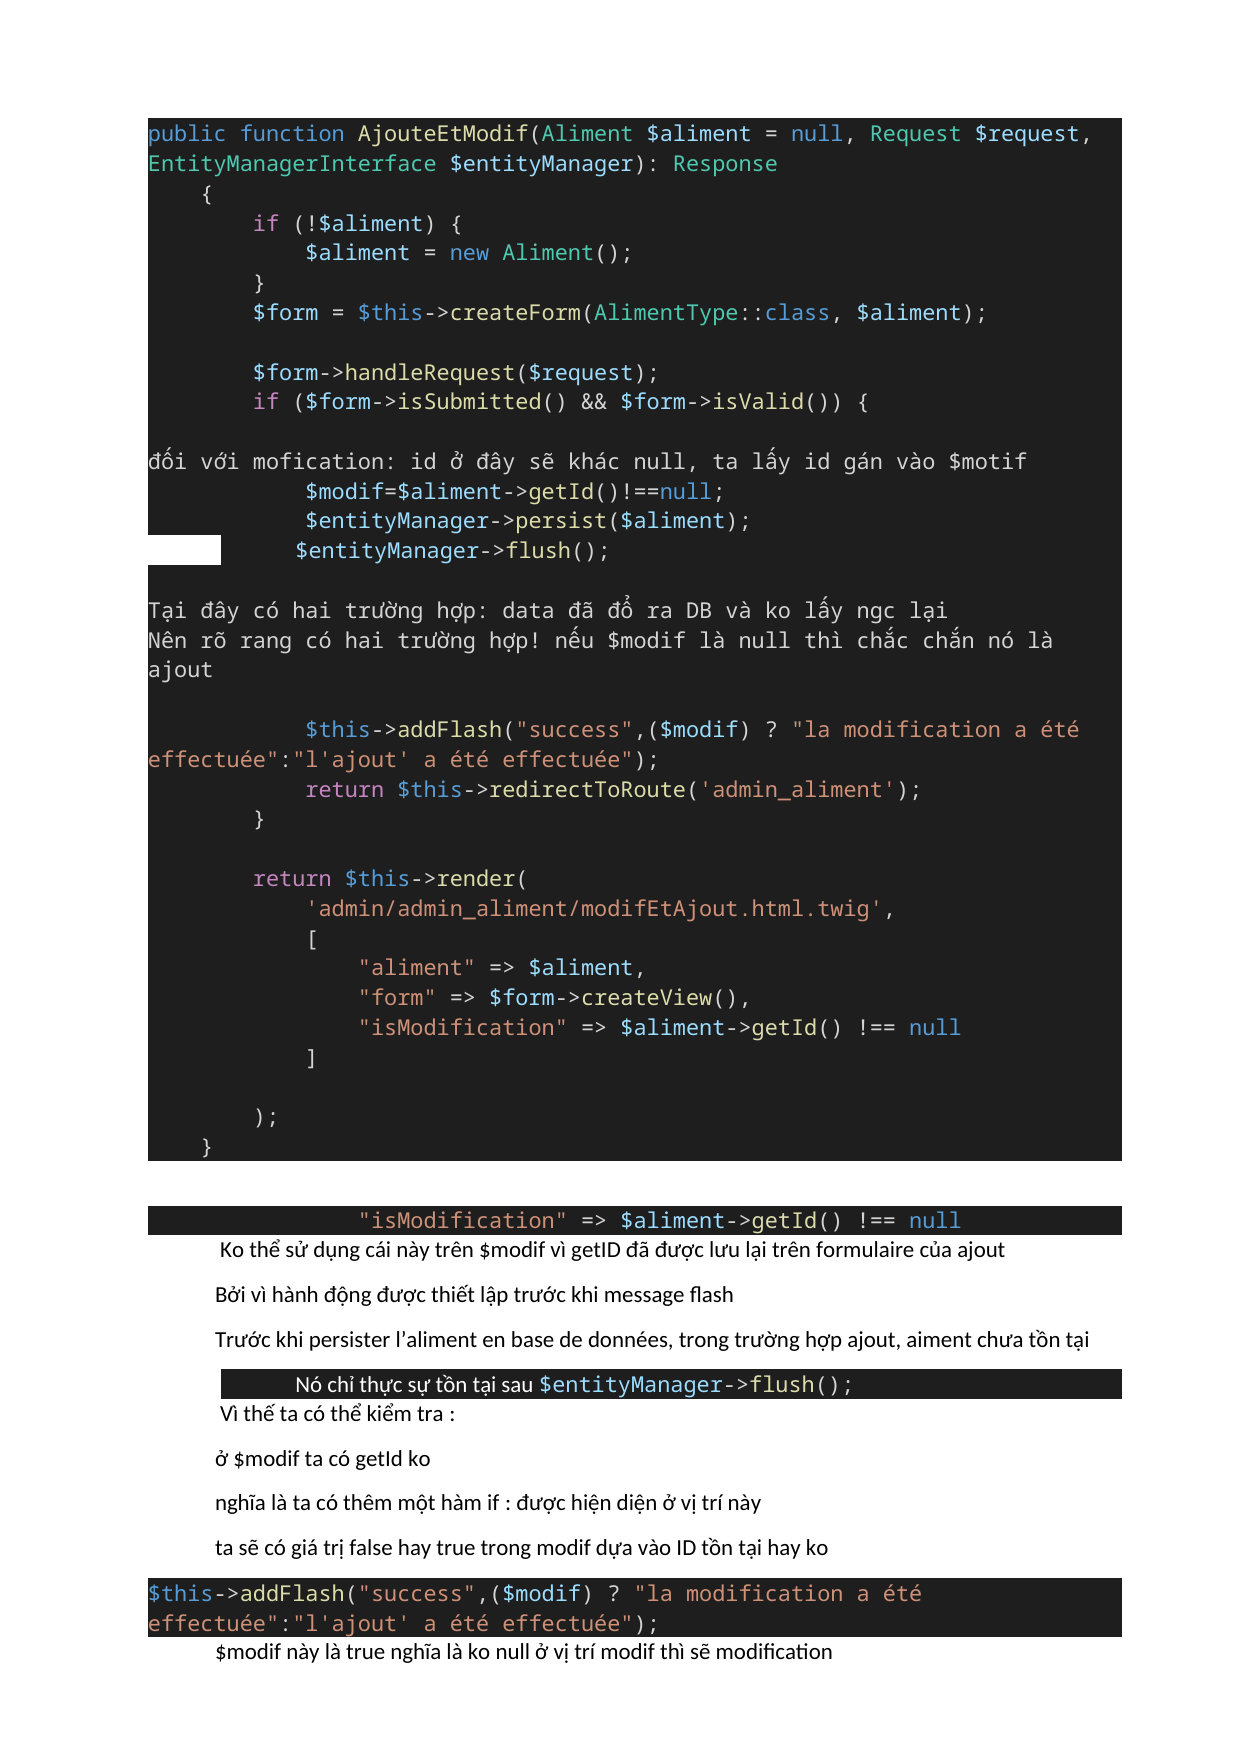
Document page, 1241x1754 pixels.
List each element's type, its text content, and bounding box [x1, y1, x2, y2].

text "aliment" => $aliment, [148, 952, 1122, 982]
text "isModification" => $aliment->getId() !== null [148, 1206, 1122, 1235]
list Vì thế ta có thể kiểm tra : [215, 1399, 1122, 1427]
text if ($form->isSubmitted() && $form->isValid()) { [148, 386, 1122, 416]
text "isModification" => $aliment->getId() !== null [148, 1012, 1122, 1042]
text [ [148, 922, 1122, 952]
text { [148, 178, 1122, 207]
text } [148, 803, 1122, 833]
list Ko thể sử dụng cái này trên $modif vì getID đã được lưu lại trên formulaire của ajout [215, 1235, 1122, 1263]
text đối với mofication: id ở đây sẽ khác null, ta lấy id gán vào $motif [148, 446, 1122, 476]
text $aliment = new Aliment(); [148, 237, 1122, 267]
list Trước khi persister l’aliment en base de données, trong trường hợp ajout, aiment chưa tồn tại [215, 1325, 1122, 1353]
list ta sẽ có giá trị false hay true trong modif dựa vào ID tồn tại hay ko [215, 1533, 1122, 1561]
text ); [148, 1101, 1122, 1131]
list nghĩa là ta có thêm một hàm if : được hiện diện ở vị trí này [215, 1488, 1122, 1517]
text $form = $this->createForm(AlimentType::class, $aliment); [148, 297, 1122, 327]
list Bởi vì hành động được thiết lập trước khi message flash [215, 1280, 1122, 1308]
text public function AjouteEtModif(Aliment $aliment = null, Request $request, EntityManagerInterface $entityManager): Response [148, 118, 1122, 178]
text return $this->render( [148, 863, 1122, 893]
text } [148, 267, 1122, 297]
text } [148, 1131, 1122, 1161]
text $form->handleRequest($request); [148, 356, 1122, 386]
text Nó chỉ thực sự tồn tại sau $entityManager->flush(); [221, 1369, 1122, 1399]
list ở $modif ta có getId ko [215, 1444, 1122, 1472]
text $modif=$aliment->getId()!==null; [148, 476, 1122, 505]
text $this->addFlash("success",($modif) ? "la modification a été effectuée":"l'ajout' a été effectuée"); [148, 1578, 1122, 1637]
text Nên rõ rang có hai trường hợp! nếu $modif là null thì chắc chắn nó là ajout [148, 624, 1122, 684]
text "form" => $form->createView(), [148, 982, 1122, 1012]
text ] [148, 1042, 1122, 1071]
text $entityManager->persist($aliment); [148, 505, 1122, 535]
text $this->addFlash("success",($modif) ? "la modification a été effectuée":"l'ajout' a été effectuée"); [148, 714, 1122, 773]
text return $this->redirectToRoute('admin_aliment'); [148, 773, 1122, 803]
list $modif này là true nghĩa là ko null ở vị trí modif thì sẽ modification [215, 1637, 1122, 1666]
text if (!$aliment) { [148, 207, 1122, 237]
text 'admin/admin_aliment/modifEtAjout.html.twig', [148, 893, 1122, 922]
text $entityManager->flush(); [221, 535, 1122, 565]
text Tại đây có hai trường hợp: data đã đổ ra DB và ko lấy ngc lại [148, 595, 1122, 624]
